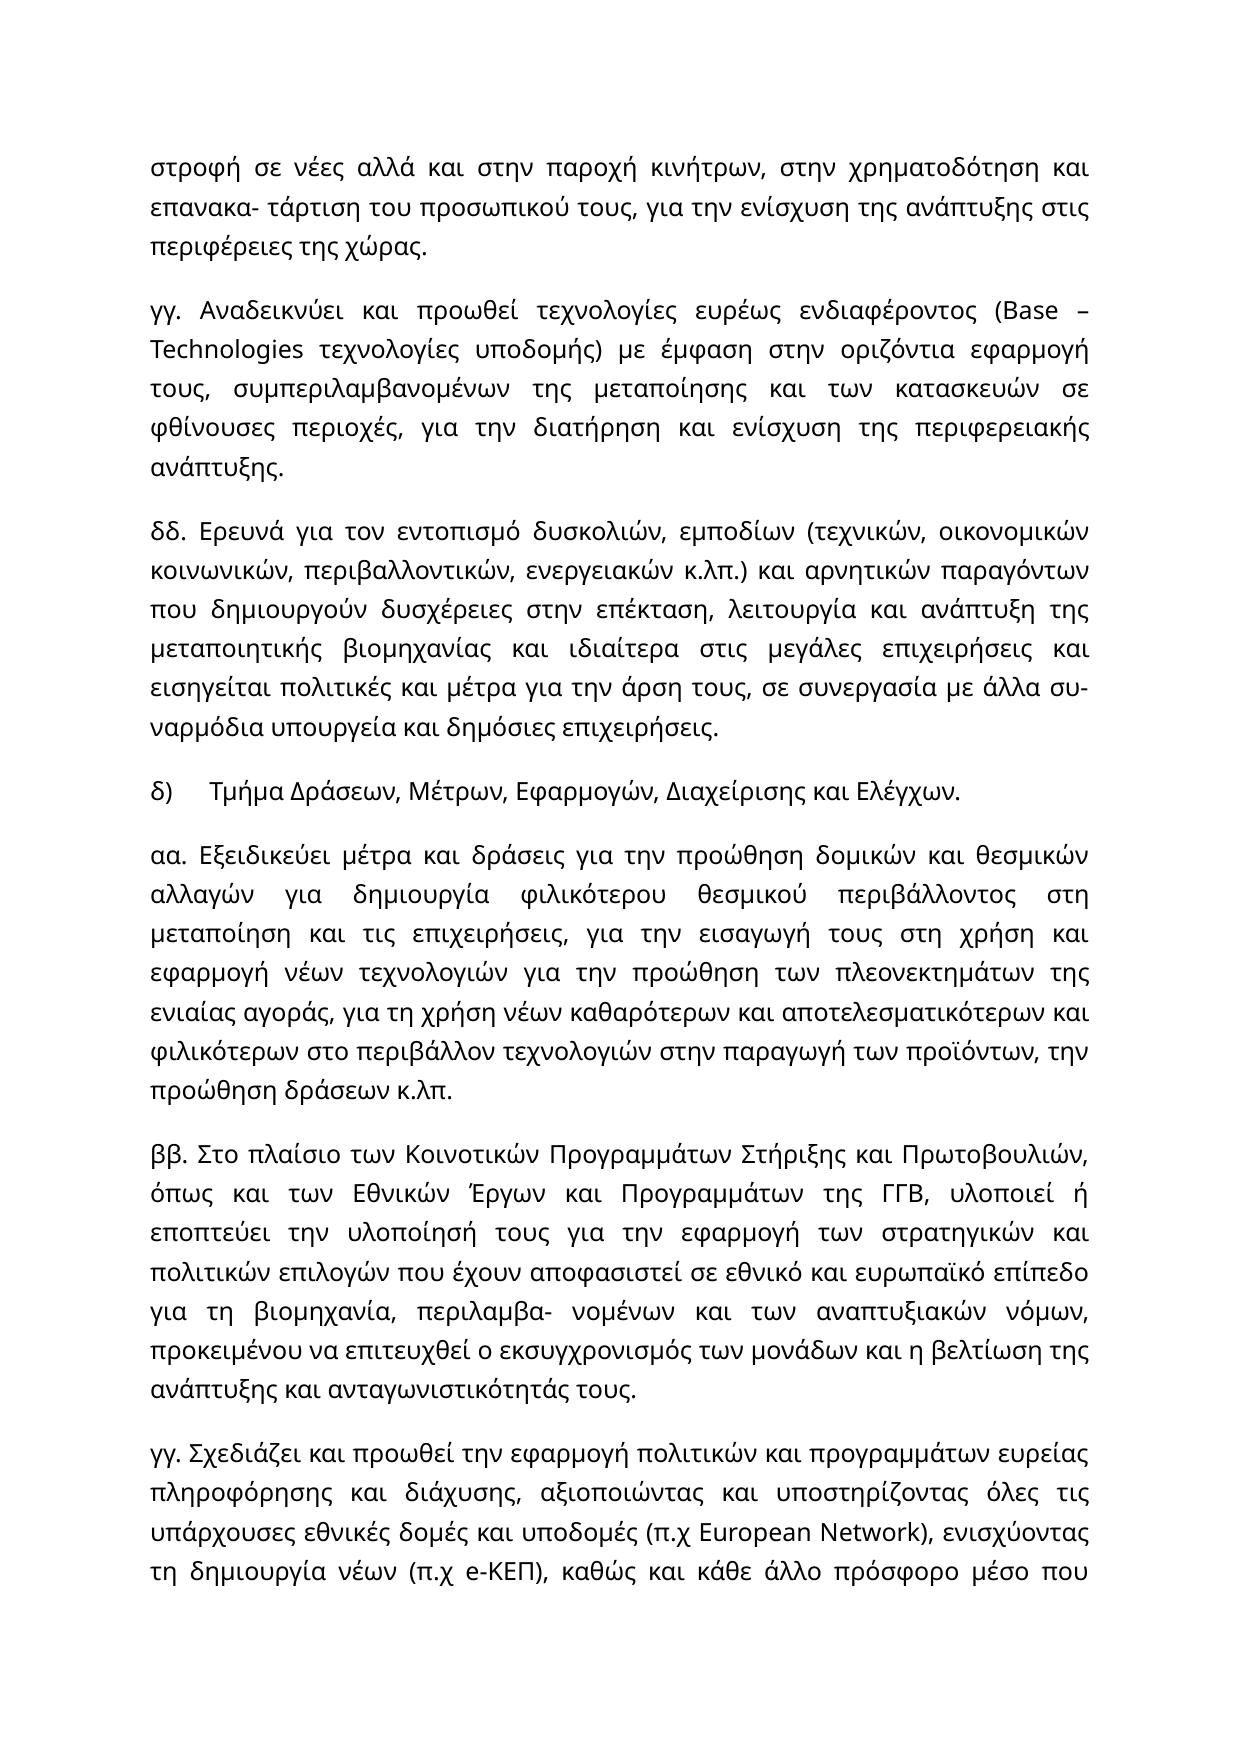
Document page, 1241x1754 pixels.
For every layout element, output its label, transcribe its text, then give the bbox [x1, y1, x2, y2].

text δδ. Ερευνά για τον εντοπισμό δυσκολιών, εμποδίων (τεχνικών, οικονομικών κοινωνικών, περιβαλλοντικών, ενεργειακών κ.λπ.) και αρνητικών παραγόντων που δημιουργούν δυσχέρειες στην επέκταση, λειτουργία και ανάπτυξη της μεταποιητικής βιομηχανίας και ιδιαίτερα στις μεγάλες επιχειρήσεις και εισηγείται πολιτικές και μέτρα για την άρση τους, σε συνεργασία με άλλα συ- ναρμόδια υπουργεία και δημόσιες επιχειρήσεις. [150, 513, 1090, 743]
text γγ. Αναδεικνύει και προωθεί τεχνολογίες ευρέως ενδιαφέροντος (Base – Technologies τεχνολογίες υποδομής) με έμφαση στην οριζόντια εφαρμογή τους, συμπεριλαμβανομένων της μεταποίησης και των κατασκευών σε φθίνουσες περιοχές, για την διατήρηση και ενίσχυση της περιφερειακής ανάπτυξης. [150, 292, 1090, 483]
list δ) Τμήμα Δράσεων, Μέτρων, Εφαρμογών, Διαχείρισης και Ελέγχων. [150, 773, 1090, 807]
text αα. Εξειδικεύει μέτρα και δράσεις για την προώθηση δομικών και θεσμικών αλλαγών για δημιουργία φιλικότερου θεσμικού περιβάλλοντος στη μεταποίηση και τις επιχειρήσεις, για την εισαγωγή τους στη χρήση και εφαρμογή νέων τεχνολογιών για την προώθηση των πλεονεκτημάτων της ενιαίας αγοράς, για τη χρήση νέων καθαρότερων και αποτελεσματικότερων και φιλικότερων στο περιβάλλον τεχνολογιών στην παραγωγή των προϊόντων, την προώθηση δράσεων κ.λπ. [150, 837, 1090, 1107]
text ββ. Στο πλαίσιο των Κοινοτικών Προγραμμάτων Στήριξης και Πρωτοβουλιών, όπως και των Εθνικών Έργων και Προγραμμάτων της ΓΓΒ, υλοποιεί ή εποπτεύει την υλοποίησή τους για την εφαρμογή των στρατηγικών και πολιτικών επιλογών που έχουν αποφασιστεί σε εθνικό και ευρωπαϊκό επίπεδο για τη βιομηχανία, περιλαμβα- νομένων και των αναπτυξιακών νόμων, προκειμένου να επιτευχθεί ο εκσυγχρονισμός των μονάδων και η βελτίωση της ανάπτυξης και ανταγωνιστικότητάς τους. [150, 1137, 1090, 1406]
text γγ. Σχεδιάζει και προωθεί την εφαρμογή πολιτικών και προγραμμάτων ευρείας πληροφόρησης και διάχυσης, αξιοποιώντας και υποστηρίζοντας όλες τις υπάρχουσες εθνικές δομές και υποδομές (π.χ European Network), ενισχύοντας τη δημιουργία νέων (π.χ e-ΚΕΠ), καθώς και κάθε άλλο πρόσφορο μέσο που [150, 1436, 1090, 1587]
text στροφή σε νέες αλλά και στην παροχή κινήτρων, στην χρηματοδότηση και επανακα- τάρτιση του προσωπικού τους, για την ενίσχυση της ανάπτυξης στις περιφέρειες της χώρας. [150, 150, 1090, 262]
